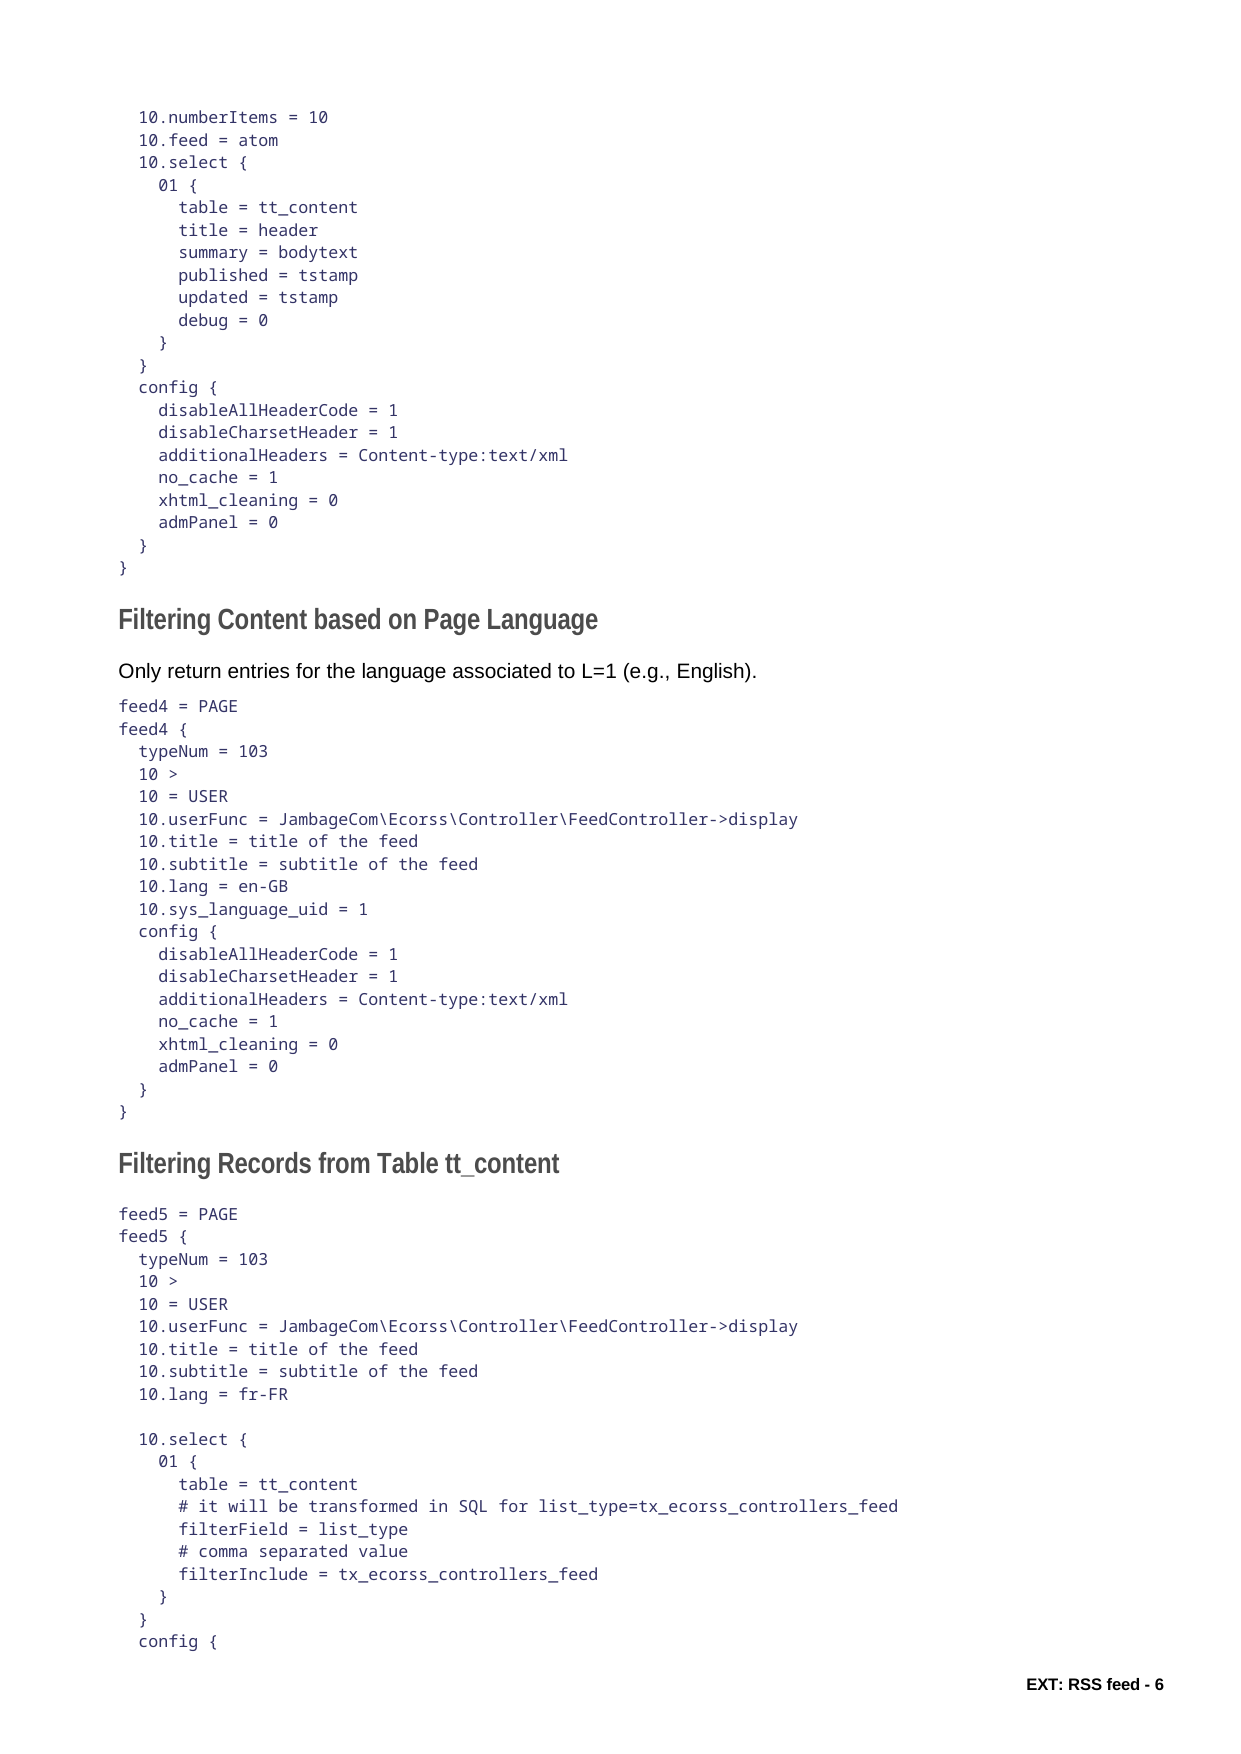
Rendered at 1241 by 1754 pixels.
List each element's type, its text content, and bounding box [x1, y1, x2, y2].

subtitle Filtering Records from Table tt_content [118, 1146, 1163, 1179]
text feed4 { [118, 718, 1163, 740]
text summary = bodytext [118, 241, 1163, 264]
text } [118, 1078, 1163, 1100]
text Only return entries for the language associated to L=1 (e.g., English). [118, 659, 1163, 683]
text typeNum = 103 [118, 1248, 1163, 1270]
text 01 { [118, 174, 1163, 196]
text 10 > [118, 763, 1163, 785]
text 10.lang = fr-FR [118, 1383, 1163, 1405]
text table = tt_content [118, 1473, 1163, 1495]
text 10.subtitle = subtitle of the feed [118, 1360, 1163, 1383]
text feed5 = PAGE [118, 1203, 1163, 1225]
text 10.lang = en-GB [118, 875, 1163, 898]
text 10.numberItems = 10 [118, 106, 1163, 129]
text config { [118, 376, 1163, 399]
text 10.userFunc = JambageCom\Ecorss\Controller\FeedController->display [118, 1315, 1163, 1338]
text typeNum = 103 [118, 740, 1163, 763]
text 10.select { [118, 1428, 1163, 1450]
text config { [118, 1630, 1163, 1653]
text filterField = list_type [118, 1518, 1163, 1540]
text filterInclude = tx_ecorss_controllers_feed [118, 1563, 1163, 1585]
text published = tstamp [118, 264, 1163, 286]
subtitle Filtering Content based on Page Language [118, 602, 1163, 635]
text disableCharsetHeader = 1 [118, 421, 1163, 444]
text } [118, 1100, 1163, 1123]
text 10 = USER [118, 1293, 1163, 1315]
text disableAllHeaderCode = 1 [118, 399, 1163, 421]
text additionalHeaders = Content-type:text/xml [118, 988, 1163, 1010]
text table = tt_content [118, 196, 1163, 219]
text additionalHeaders = Content-type:text/xml [118, 444, 1163, 466]
text xhtml_cleaning = 0 [118, 489, 1163, 511]
text updated = tstamp [118, 286, 1163, 309]
text 10.feed = atom [118, 129, 1163, 151]
text debug = 0 [118, 309, 1163, 331]
text 10.sys_language_uid = 1 [118, 898, 1163, 920]
text } [118, 354, 1163, 376]
text no_cache = 1 [118, 1010, 1163, 1033]
text 10.select { [118, 151, 1163, 174]
text admPanel = 0 [118, 511, 1163, 534]
text config { [118, 920, 1163, 943]
text disableAllHeaderCode = 1 [118, 943, 1163, 965]
text } [118, 556, 1163, 579]
text } [118, 1585, 1163, 1608]
text disableCharsetHeader = 1 [118, 965, 1163, 988]
text title = header [118, 219, 1163, 241]
text feed5 { [118, 1225, 1163, 1248]
text } [118, 534, 1163, 556]
text feed4 = PAGE [118, 695, 1163, 718]
text 10 = USER [118, 785, 1163, 808]
text 10 > [118, 1270, 1163, 1293]
text # it will be transformed in SQL for list_type=tx_ecorss_controllers_feed [118, 1495, 1163, 1518]
text 10.title = title of the feed [118, 830, 1163, 853]
text 10.title = title of the feed [118, 1338, 1163, 1360]
text 10.subtitle = subtitle of the feed [118, 853, 1163, 875]
text admPanel = 0 [118, 1055, 1163, 1078]
text no_cache = 1 [118, 466, 1163, 489]
text 01 { [118, 1450, 1163, 1473]
text } [118, 1608, 1163, 1630]
text xhtml_cleaning = 0 [118, 1033, 1163, 1055]
text 10.userFunc = JambageCom\Ecorss\Controller\FeedController->display [118, 808, 1163, 830]
text } [118, 331, 1163, 354]
text # comma separated value [118, 1540, 1163, 1563]
